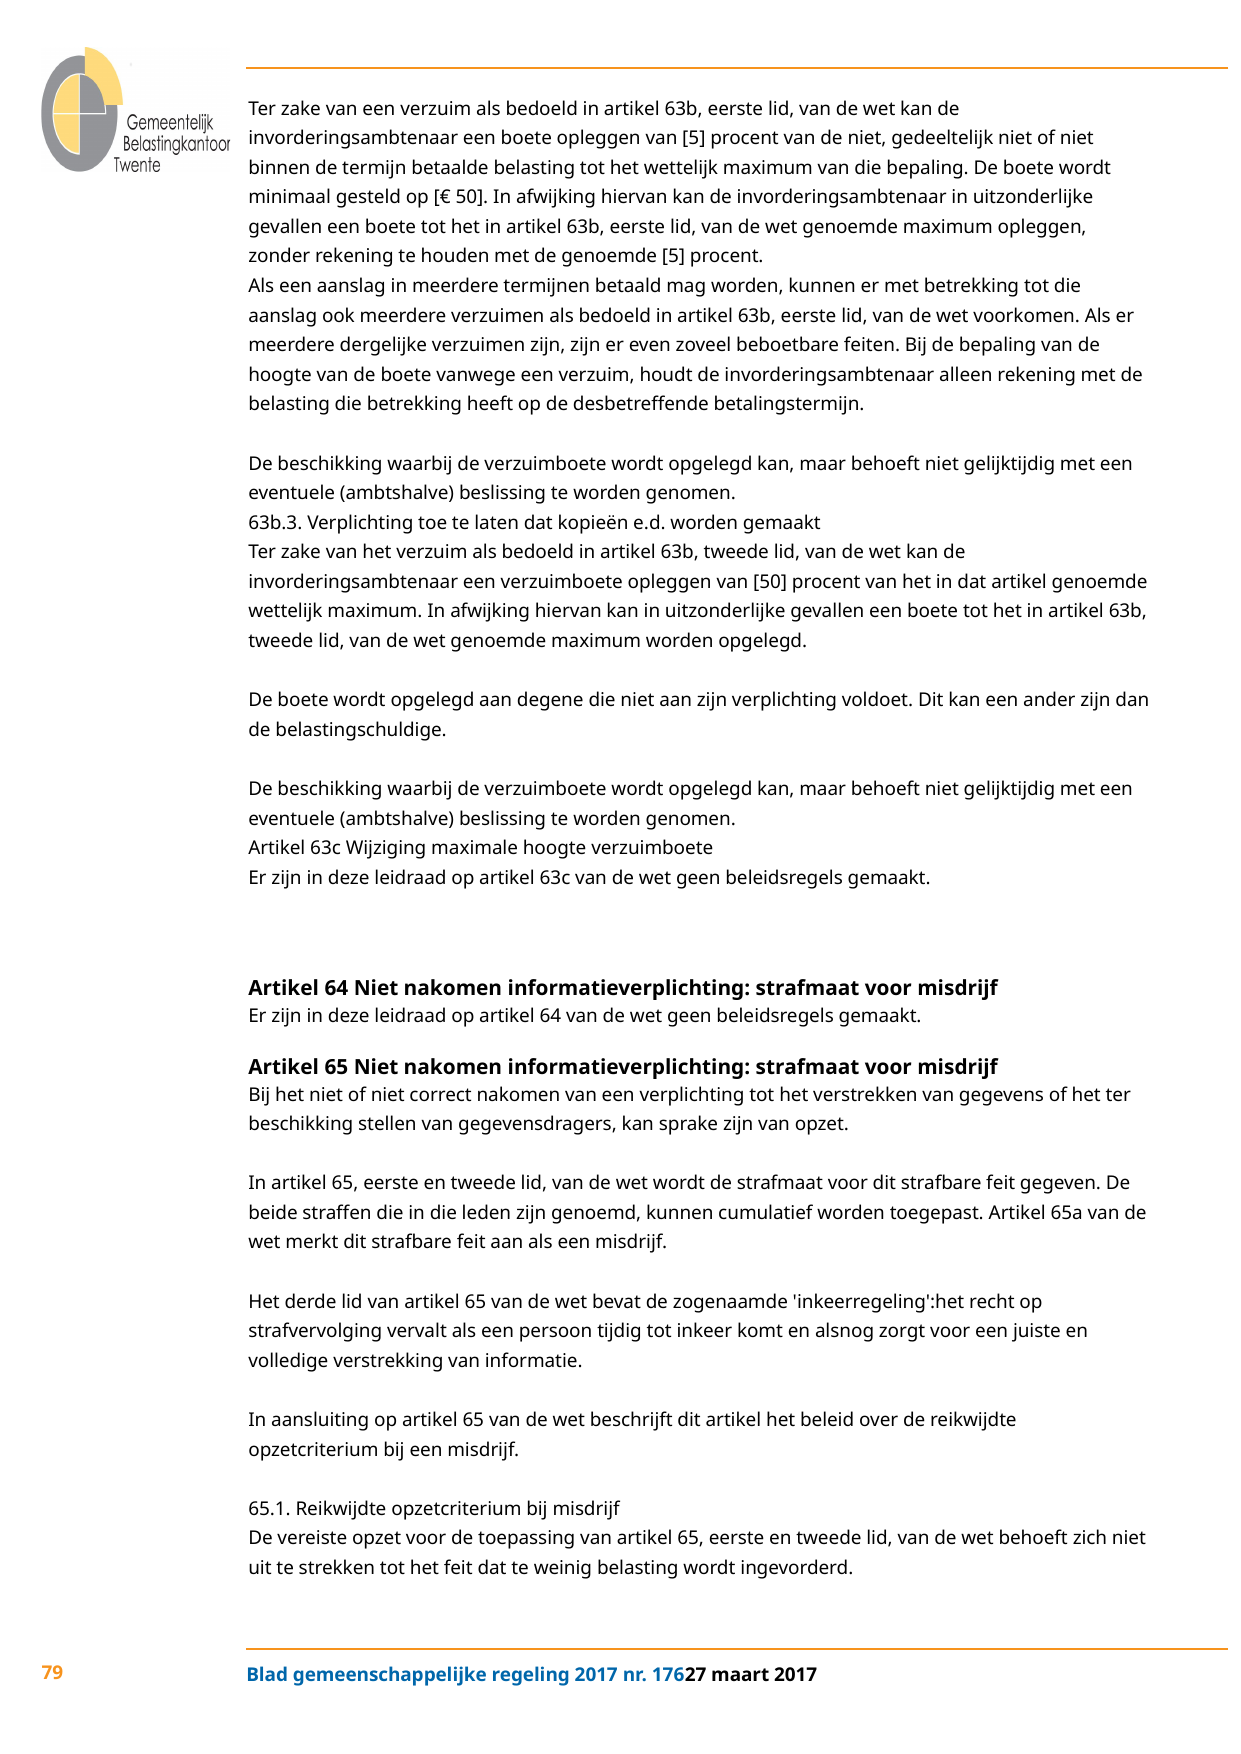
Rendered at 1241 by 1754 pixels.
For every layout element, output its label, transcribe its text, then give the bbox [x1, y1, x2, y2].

text De boete wordt opgelegd aan degene die niet aan zijn verplichting voldoet. Dit kan een ander zijn dan de belastingschuldige. [248, 686, 1152, 742]
text Als een aanslag in meerdere termijnen betaald mag worden, kunnen er met betrekking tot die aanslag ook meerdere verzuimen als bedoeld in artikel 63b, eerste lid, van de wet voorkomen. Als er meerdere dergelijke verzuimen zijn, zijn er even zoveel beboetbare feiten. Bij de bepaling van de hoogte van de boete vanwege een verzuim, houdt de invorderingsambtenaar alleen rekening met de belasting die betrekking heeft op de desbetreffende betalingstermijn. [248, 272, 1152, 416]
text Er zijn in deze leidraad op artikel 63c van de wet geen beleidsregels gemaakt. [248, 864, 1152, 890]
text De beschikking waarbij de verzuimboete wordt opgelegd kan, maar behoeft niet gelijktijdig met een eventuele (ambtshalve) beslissing te worden genomen. [248, 450, 1152, 505]
text De vereiste opzet voor de toepassing van artikel 65, eerste en tweede lid, van de wet behoeft zich niet uit te strekken tot het feit dat te weinig belasting wordt ingevorderd. [248, 1524, 1152, 1580]
text Bij het niet of niet correct nakomen van een verplichting tot het verstrekken van gegevens of het ter beschikking stellen van gegevensdragers, kan sprake zijn van opzet. [248, 1081, 1152, 1136]
text Artikel 64 Niet nakomen informatieverplichting: strafmaat voor misdrijf [248, 973, 1152, 1002]
text 63b.3. Verplichting toe te laten dat kopieën e.d. worden gemaakt [248, 509, 1152, 535]
text Ter zake van het verzuim als bedoeld in artikel 63b, tweede lid, van de wet kan de invorderingsambtenaar een verzuimboete opleggen van [50] procent van het in dat artikel genoemde wettelijk maximum. In afwijking hiervan kan in uitzonderlijke gevallen een boete tot het in artikel 63b, tweede lid, van de wet genoemde maximum worden opgelegd. [248, 538, 1152, 653]
text De beschikking waarbij de verzuimboete wordt opgelegd kan, maar behoeft niet gelijktijdig met een eventuele (ambtshalve) beslissing te worden genomen. [248, 775, 1152, 831]
text Artikel 63c Wijziging maximale hoogte verzuimboete [248, 834, 1152, 860]
text Artikel 65 Niet nakomen informatieverplichting: strafmaat voor misdrijf [248, 1052, 1152, 1081]
picture [41, 47, 231, 172]
text In aansluiting op artikel 65 van de wet beschrijft dit artikel het beleid over de reikwijdte opzetcriterium bij een misdrijf. [248, 1406, 1152, 1462]
text Het derde lid van artikel 65 van de wet bevat de zogenaamde 'inkeerregeling':het recht op strafvervolging vervalt als een persoon tijdig tot inkeer komt en alsnog zorgt voor een juiste en volledige verstrekking van informatie. [248, 1288, 1152, 1373]
text In artikel 65, eerste en tweede lid, van de wet wordt de strafmaat voor dit strafbare feit gegeven. De beide straffen die in die leden zijn genoemd, kunnen cumulatief worden toegepast. Artikel 65a van de wet merkt dit strafbare feit aan als een misdrijf. [248, 1169, 1152, 1254]
text 65.1. Reikwijdte opzetcriterium bij misdrijf [248, 1495, 1152, 1521]
text Er zijn in deze leidraad op artikel 64 van de wet geen beleidsregels gemaakt. [248, 1002, 1152, 1028]
text Ter zake van een verzuim als bedoeld in artikel 63b, eerste lid, van de wet kan de invorderingsambtenaar een boete opleggen van [5] procent van de niet, gedeeltelijk niet of niet binnen de termijn betaalde belasting tot het wettelijk maximum van die bepaling. De boete wordt minimaal gesteld op [€ 50]. In afwijking hiervan kan de invorderingsambtenaar in uitzonderlijke gevallen een boete tot het in artikel 63b, eerste lid, van de wet genoemde maximum opleggen, zonder rekening te houden met de genoemde [5] procent. [248, 95, 1152, 268]
